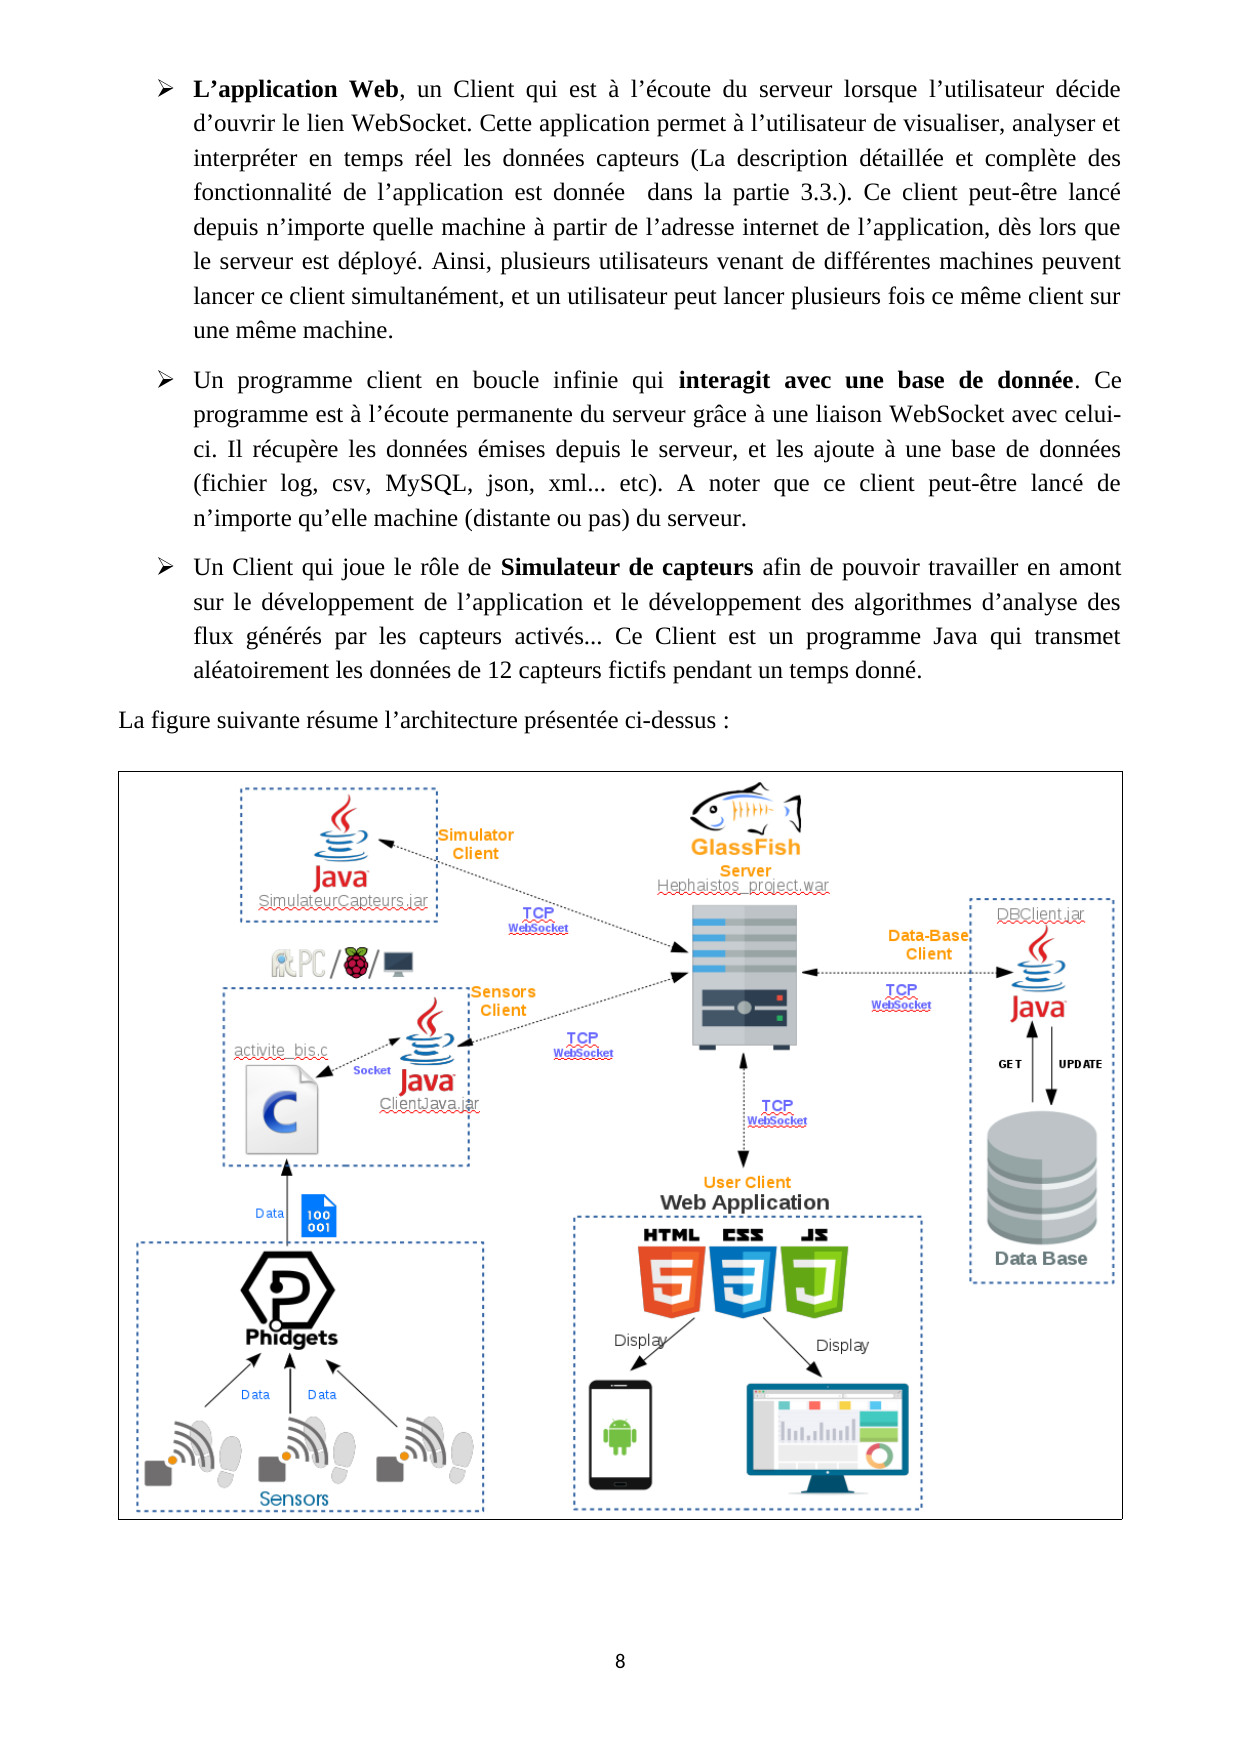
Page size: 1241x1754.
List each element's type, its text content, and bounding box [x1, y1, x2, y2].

list Un programme client en boucle infinie qui interagit avec une base de donnée. Ce programme est à l’écoute permanente du serveur grâce à une liaison WebSocket avec celui-ci. Il récupère les données émises depuis le serveur, et les ajoute à une base de données (fichier log, csv, MySQL, json, xml... etc). A noter que ce client peut-être lancé de n’importe qu’elle machine (distante ou pas) du serveur. [156, 365, 1122, 531]
picture [121, 773, 1119, 1516]
list Un Client qui joue le rôle de Simulateur de capteurs afin de pouvoir travailler en amont sur le développement de l’application et le développement des algorithmes d’analyse des flux générés par les capteurs activés... Ce Client est un programme Java qui transmet aléatoirement les données de 12 capteurs fictifs pendant un temps donné. [156, 552, 1122, 684]
list L’application Web, un Client qui est à l’écoute du serveur lorsque l’utilisateur décide d’ouvrir le lien WebSocket. Cette application permet à l’utilisateur de visualiser, analyser et interpréter en temps réel les données capteurs (La description détaillée et complète des fonctionnalité de l’application est donnée dans la partie 3.3.). Ce client peut-être lancé depuis n’importe quelle machine à partir de l’adresse internet de l’application, dès lors que le serveur est déployé. Ainsi, plusieurs utilisateurs venant de différentes machines peuvent lancer ce client simultanément, et un utilisateur peut lancer plusieurs fois ce même client sur une même machine. [156, 74, 1122, 344]
text La figure suivante résume l’architecture présentée ci-dessus : [118, 705, 1122, 734]
